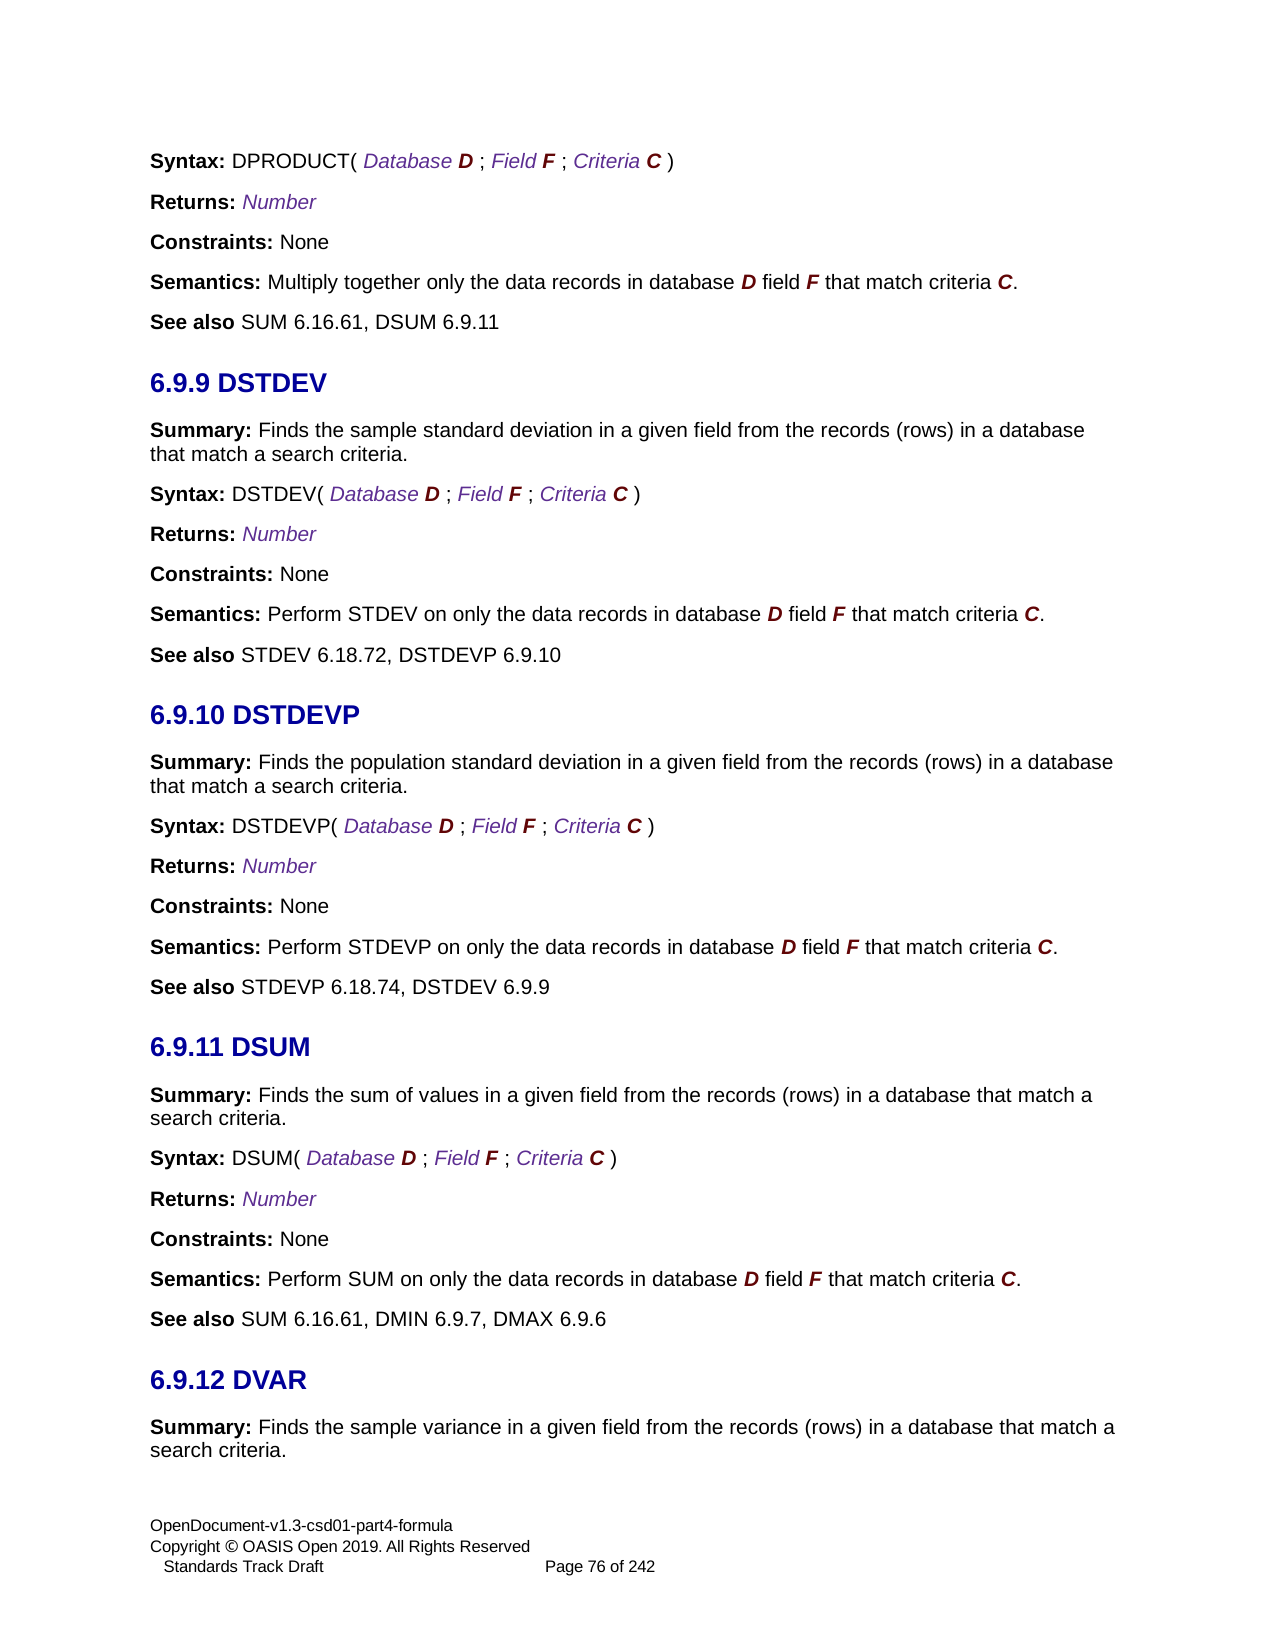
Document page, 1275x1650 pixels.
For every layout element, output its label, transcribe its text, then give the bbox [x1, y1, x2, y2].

text See also STDEV 6.18.72, DSTDEVP 6.9.10 [150, 643, 1125, 667]
text Summary: Finds the sample variance in a given field from the records (rows) in a database that match a search criteria. [150, 1415, 1125, 1462]
text Summary: Finds the population standard deviation in a given field from the records (rows) in a database that match a search criteria. [150, 751, 1125, 798]
text Constraints: None [150, 563, 1125, 586]
text See also STDEVP 6.18.74, DSTDEV 6.9.9 [150, 975, 1125, 999]
text See also SUM 6.16.61, DSUM 6.9.11 [150, 311, 1125, 334]
text Syntax: DSTDEVP( Database D ; Field F ; Criteria C ) [150, 814, 1125, 838]
text Semantics: Multiply together only the data records in database D field F that match criteria C. [150, 271, 1125, 294]
subtitle DVAR [150, 1364, 1125, 1394]
text Semantics: Perform SUM on only the data records in database D field F that match criteria C. [150, 1267, 1125, 1291]
text Returns: Number [150, 855, 1125, 878]
subtitle DSUM [150, 1032, 1125, 1062]
text Returns: Number [150, 522, 1125, 546]
text Summary: Finds the sum of values in a given field from the records (rows) in a database that match a search criteria. [150, 1083, 1125, 1130]
text Syntax: DSTDEV( Database D ; Field F ; Criteria C ) [150, 482, 1125, 506]
text Constraints: None [150, 895, 1125, 918]
subtitle DSTDEV [150, 368, 1125, 398]
text Semantics: Perform STDEV on only the data records in database D field F that match criteria C. [150, 603, 1125, 626]
text Returns: Number [150, 1187, 1125, 1211]
text Returns: Number [150, 190, 1125, 214]
text Syntax: DPRODUCT( Database D ; Field F ; Criteria C ) [150, 150, 1125, 173]
text See also SUM 6.16.61, DMIN 6.9.7, DMAX 6.9.6 [150, 1308, 1125, 1331]
text Constraints: None [150, 230, 1125, 254]
text Summary: Finds the sample standard deviation in a given field from the records (rows) in a database that match a search criteria. [150, 418, 1125, 466]
text Constraints: None [150, 1227, 1125, 1251]
subtitle DSTDEVP [150, 700, 1125, 730]
text Syntax: DSUM( Database D ; Field F ; Criteria C ) [150, 1147, 1125, 1170]
text Semantics: Perform STDEVP on only the data records in database D field F that match criteria C. [150, 935, 1125, 959]
